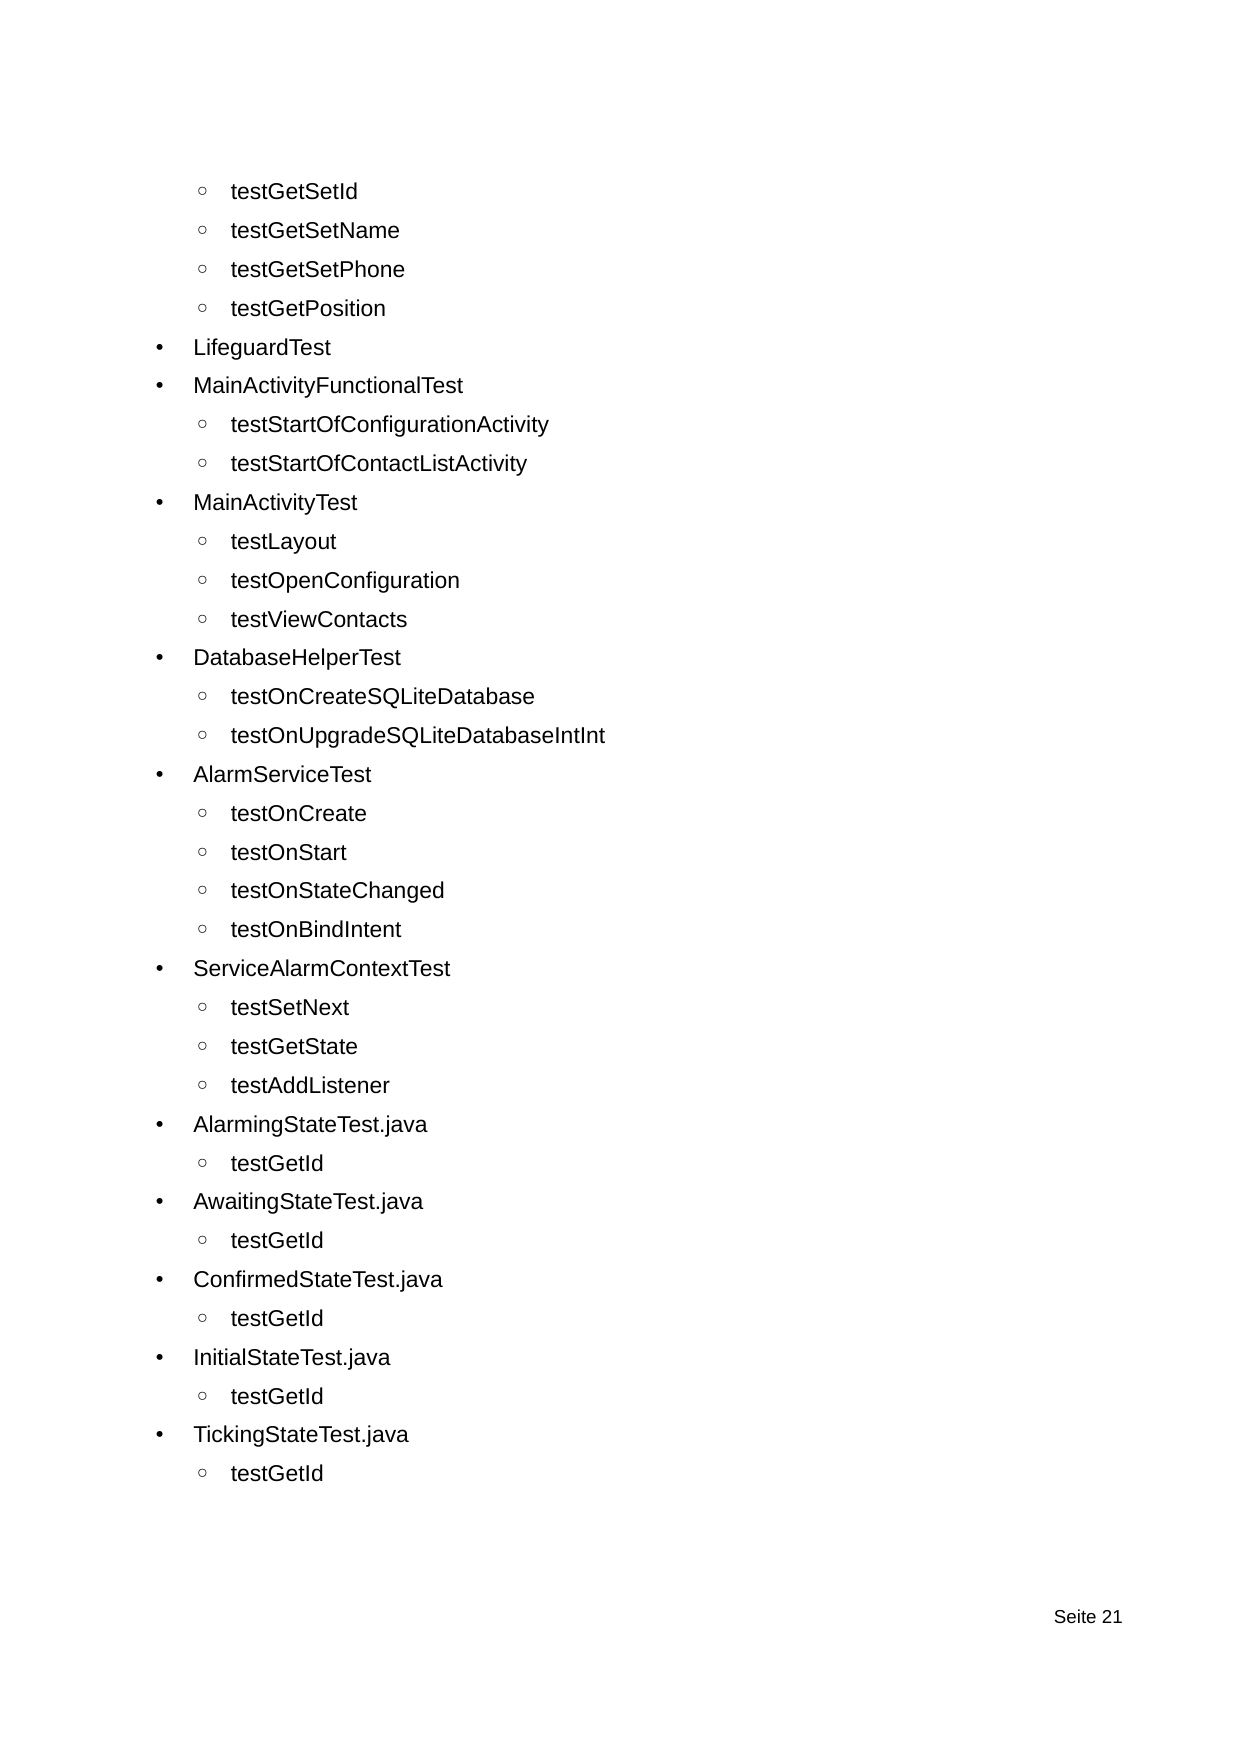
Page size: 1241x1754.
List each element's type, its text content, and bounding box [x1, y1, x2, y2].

list InitialStateTest.java [156, 1344, 1122, 1370]
list testLayout [193, 528, 1122, 554]
list ConfirmedStateTest.java [156, 1266, 1122, 1292]
list testGetSetId [193, 178, 1122, 204]
list LifeguardTest [156, 333, 1122, 360]
list ServiceAlarmContextTest [156, 955, 1122, 982]
list testSetNext [193, 994, 1122, 1020]
list testGetPosition [193, 295, 1122, 321]
list testGetId [193, 1460, 1122, 1487]
list testGetSetName [193, 217, 1122, 243]
list testOnStateChanged [193, 877, 1122, 904]
list testOnCreate [193, 800, 1122, 826]
list testViewContacts [193, 606, 1122, 632]
list testGetState [193, 1033, 1122, 1059]
list TickingStateTest.java [156, 1421, 1122, 1448]
list testStartOfContactListActivity [193, 450, 1122, 476]
list MainActivityFunctionalTest [156, 372, 1122, 399]
list testOnBindIntent [193, 916, 1122, 943]
list testOnCreateSQLiteDatabase [193, 683, 1122, 709]
list testOnStart [193, 839, 1122, 865]
list testGetId [193, 1383, 1122, 1409]
list AlarmingStateTest.java [156, 1111, 1122, 1137]
list testStartOfConfigurationActivity [193, 411, 1122, 438]
list AlarmServiceTest [156, 761, 1122, 787]
list DatabaseHelperTest [156, 644, 1122, 671]
list testGetId [193, 1227, 1122, 1253]
list testGetSetPhone [193, 256, 1122, 282]
list testGetId [193, 1149, 1122, 1176]
list MainActivityTest [156, 489, 1122, 515]
list testOpenConfiguration [193, 567, 1122, 593]
list testAddListener [193, 1072, 1122, 1098]
list AwaitingStateTest.java [156, 1188, 1122, 1215]
list testOnUpgradeSQLiteDatabaseIntInt [193, 722, 1122, 748]
list testGetId [193, 1305, 1122, 1331]
